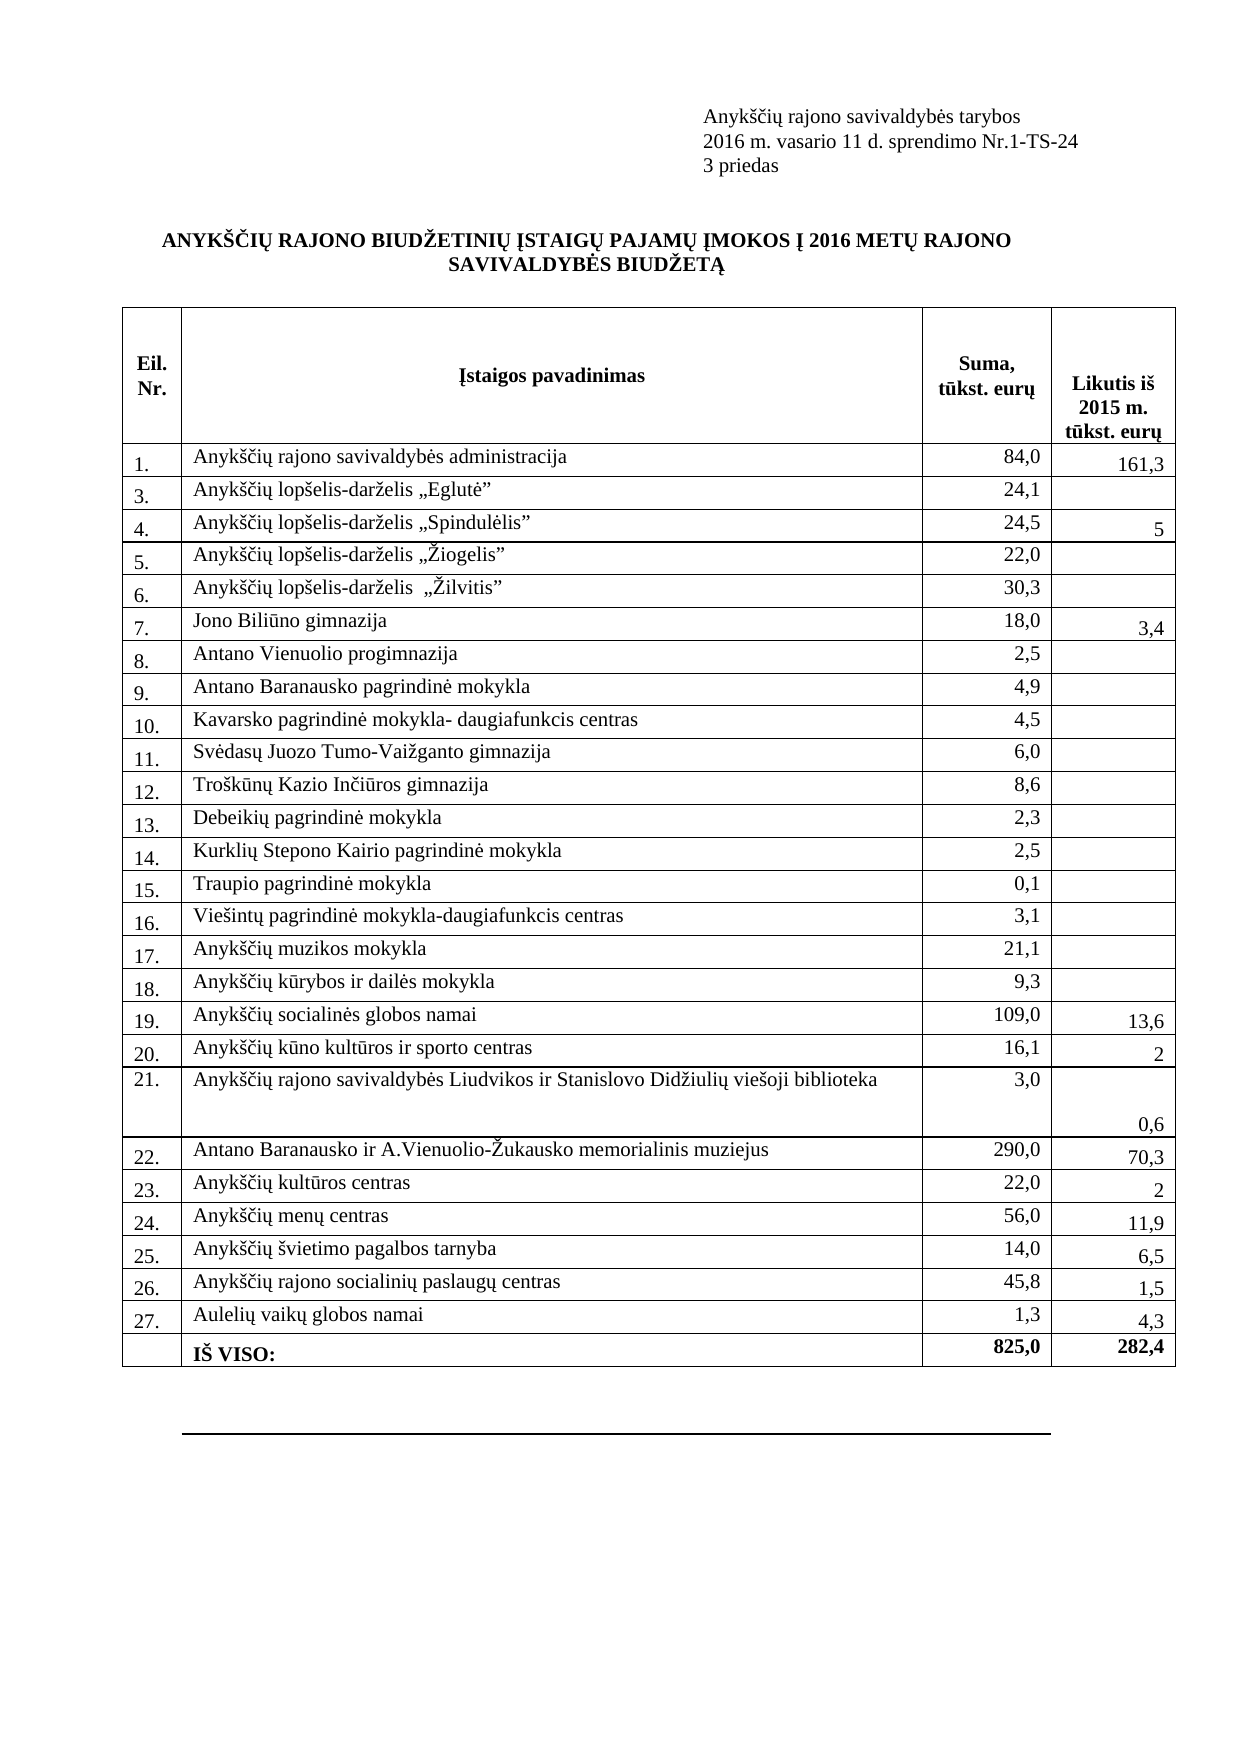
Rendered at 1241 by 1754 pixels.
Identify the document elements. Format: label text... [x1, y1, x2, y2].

table_cell Anykščių socialinės globos namai [182, 1002, 922, 1033]
table_cell 2,5 [923, 838, 1051, 869]
table_cell [922, 276, 1051, 307]
table_cell [122, 1367, 182, 1399]
table_cell [1051, 1433, 1175, 1466]
table_cell 6,5 [1052, 1236, 1175, 1268]
table_cell 3,0 [923, 1068, 1051, 1136]
table_cell [182, 1435, 922, 1466]
table_cell Anykščių kūrybos ir dailės mokykla [182, 969, 922, 1001]
table_cell [1052, 575, 1175, 607]
table_cell Debeikių pagrindinė mokykla [182, 805, 922, 837]
table_cell 290,0 [923, 1138, 1051, 1169]
table_cell 2,3 [923, 805, 1051, 837]
table_cell [1052, 772, 1175, 804]
table_cell 7. [123, 608, 181, 640]
table_cell [1051, 1399, 1175, 1433]
table_cell Anykščių lopšelis-darželis „Žiogelis” [182, 543, 922, 574]
table_cell 18,0 [923, 608, 1051, 640]
table_cell 9,3 [923, 969, 1051, 1001]
table_header ANYKŠČIŲ RAJONO BIUDŽETINIŲ ĮSTAIGŲ PAJAMŲ ĮMOKOS Į 2016 METŲ RAJONO SAVIVALDYBĖS BIUDŽETĄ [122, 205, 1051, 276]
table_cell Anykščių menų centras [182, 1203, 922, 1235]
table_cell 4. [123, 510, 181, 541]
table_cell Anykščių lopšelis-darželis „Spindulėlis” [182, 510, 922, 541]
table_cell 21,1 [923, 936, 1051, 968]
table_cell 18. [123, 969, 181, 1001]
table_cell 4,5 [923, 706, 1051, 738]
table_cell 282,4 [1052, 1334, 1175, 1366]
table_cell Anykščių švietimo pagalbos tarnyba [182, 1236, 922, 1268]
table_cell 24,5 [923, 510, 1051, 541]
table_cell 22,0 [923, 1170, 1051, 1202]
text Anykščių rajono savivaldybės tarybos [703, 104, 1169, 128]
table_cell 22. [123, 1138, 181, 1169]
table_cell Kavarsko pagrindinė mokykla- daugiafunkcis centras [182, 706, 922, 738]
table_cell 11,9 [1052, 1203, 1175, 1235]
table_cell Viešintų pagrindinė mokykla-daugiafunkcis centras [182, 903, 922, 935]
table_cell 20. [123, 1035, 181, 1066]
table_cell [1052, 871, 1175, 902]
table_cell 56,0 [923, 1203, 1051, 1235]
table_cell [122, 1399, 182, 1433]
table_cell [1052, 674, 1175, 705]
table_header [1051, 205, 1175, 276]
table_cell 8,6 [923, 772, 1051, 804]
table_cell 0,1 [923, 871, 1051, 902]
table_cell 25. [123, 1236, 181, 1268]
table_cell [1052, 838, 1175, 869]
table_cell 5. [123, 543, 181, 574]
table_cell [1052, 477, 1175, 508]
table_cell 30,3 [923, 575, 1051, 607]
table_cell Anykščių rajono savivaldybės Liudvikos ir Stanislovo Didžiulių viešoji biblioteka [182, 1068, 922, 1136]
table_cell Antano Vienuolio progimnazija [182, 641, 922, 673]
table_cell 23. [123, 1170, 181, 1202]
table_cell 8. [123, 641, 181, 673]
table_cell Anykščių muzikos mokykla [182, 936, 922, 968]
table_cell 15. [123, 871, 181, 902]
table_cell [182, 276, 922, 307]
table_cell 12. [123, 772, 181, 804]
table_cell [1052, 805, 1175, 837]
table_cell [182, 1367, 922, 1399]
table_cell 3. [123, 477, 181, 508]
table_cell [1051, 276, 1175, 307]
table_cell Anykščių kūno kultūros ir sporto centras [182, 1035, 922, 1066]
table_cell IŠ VISO: [182, 1334, 922, 1366]
table_cell 21. [123, 1068, 181, 1136]
table_cell 3,4 [1052, 608, 1175, 640]
table_cell 27. [123, 1301, 181, 1333]
table_cell 24,1 [923, 477, 1051, 508]
table_cell [922, 1435, 1051, 1466]
table_cell 2,5 [923, 641, 1051, 673]
table_cell [1051, 1367, 1175, 1399]
table_cell [1052, 641, 1175, 673]
table_cell Eil. Nr. [123, 308, 181, 443]
table_cell 1,5 [1052, 1269, 1175, 1300]
table_cell [122, 276, 182, 307]
table_cell 3,1 [923, 903, 1051, 935]
table_cell 825,0 [923, 1334, 1051, 1366]
table_cell 19. [123, 1002, 181, 1033]
text 2016 m. vasario 11 d. sprendimo Nr.1-TS-24 [703, 128, 1169, 153]
table_cell [922, 1367, 1051, 1399]
table_cell 109,0 [923, 1002, 1051, 1033]
table_cell 1. [123, 444, 181, 476]
table_cell 6,0 [923, 739, 1051, 771]
table_cell 13. [123, 805, 181, 837]
table_cell 4,9 [923, 674, 1051, 705]
table_cell [1052, 969, 1175, 1001]
table_cell 16. [123, 903, 181, 935]
table_cell 45,8 [923, 1269, 1051, 1300]
table_cell 6. [123, 575, 181, 607]
table_cell 9. [123, 674, 181, 705]
table_cell [1052, 739, 1175, 771]
table_cell 0,6 [1052, 1068, 1175, 1136]
table_cell [1052, 936, 1175, 968]
table_cell 1,3 [923, 1301, 1051, 1333]
table_cell 14. [123, 838, 181, 869]
table_cell 2 [1052, 1035, 1175, 1066]
table_cell [123, 1334, 181, 1366]
table_cell [1052, 543, 1175, 574]
table_cell 11. [123, 739, 181, 771]
table_cell 22,0 [923, 543, 1051, 574]
table_cell 14,0 [923, 1236, 1051, 1268]
table_cell Troškūnų Kazio Inčiūros gimnazija [182, 772, 922, 804]
table_cell 4,3 [1052, 1301, 1175, 1333]
table_cell 70,3 [1052, 1138, 1175, 1169]
table_cell Suma, tūkst. eurų [923, 308, 1051, 443]
table_cell Anykščių lopšelis-darželis „Žilvitis” [182, 575, 922, 607]
table_cell Traupio pagrindinė mokykla [182, 871, 922, 902]
table_cell 161,3 [1052, 444, 1175, 476]
table_cell 26. [123, 1269, 181, 1300]
table_cell 16,1 [923, 1035, 1051, 1066]
table_cell Aulelių vaikų globos namai [182, 1301, 922, 1333]
table_cell 13,6 [1052, 1002, 1175, 1033]
table_cell Kurklių Stepono Kairio pagrindinė mokykla [182, 838, 922, 869]
table_cell 17. [123, 936, 181, 968]
table_cell [1052, 706, 1175, 738]
text 3 priedas [703, 153, 1169, 177]
table_cell Anykščių lopšelis-darželis „Eglutė” [182, 477, 922, 508]
table_cell 10. [123, 706, 181, 738]
table_cell 5 [1052, 510, 1175, 541]
table_cell Anykščių kultūros centras [182, 1170, 922, 1202]
table_cell [1052, 903, 1175, 935]
table_cell 2 [1052, 1170, 1175, 1202]
table_cell 84,0 [923, 444, 1051, 476]
table_cell Anykščių rajono socialinių paslaugų centras [182, 1269, 922, 1300]
table_cell [922, 1399, 1051, 1433]
table_cell Antano Baranausko pagrindinė mokykla [182, 674, 922, 705]
table_cell [182, 1399, 922, 1433]
table_cell Anykščių rajono savivaldybės administracija [182, 444, 922, 476]
table_cell Įstaigos pavadinimas [182, 308, 922, 443]
table_cell 24. [123, 1203, 181, 1235]
table_cell [122, 1433, 182, 1466]
table_cell Jono Biliūno gimnazija [182, 608, 922, 640]
table_cell Svėdasų Juozo Tumo-Vaižganto gimnazija [182, 739, 922, 771]
table_cell Likutis iš 2015 m. tūkst. eurų [1052, 308, 1175, 443]
table_cell Antano Baranausko ir A.Vienuolio-Žukausko memorialinis muziejus [182, 1138, 922, 1169]
